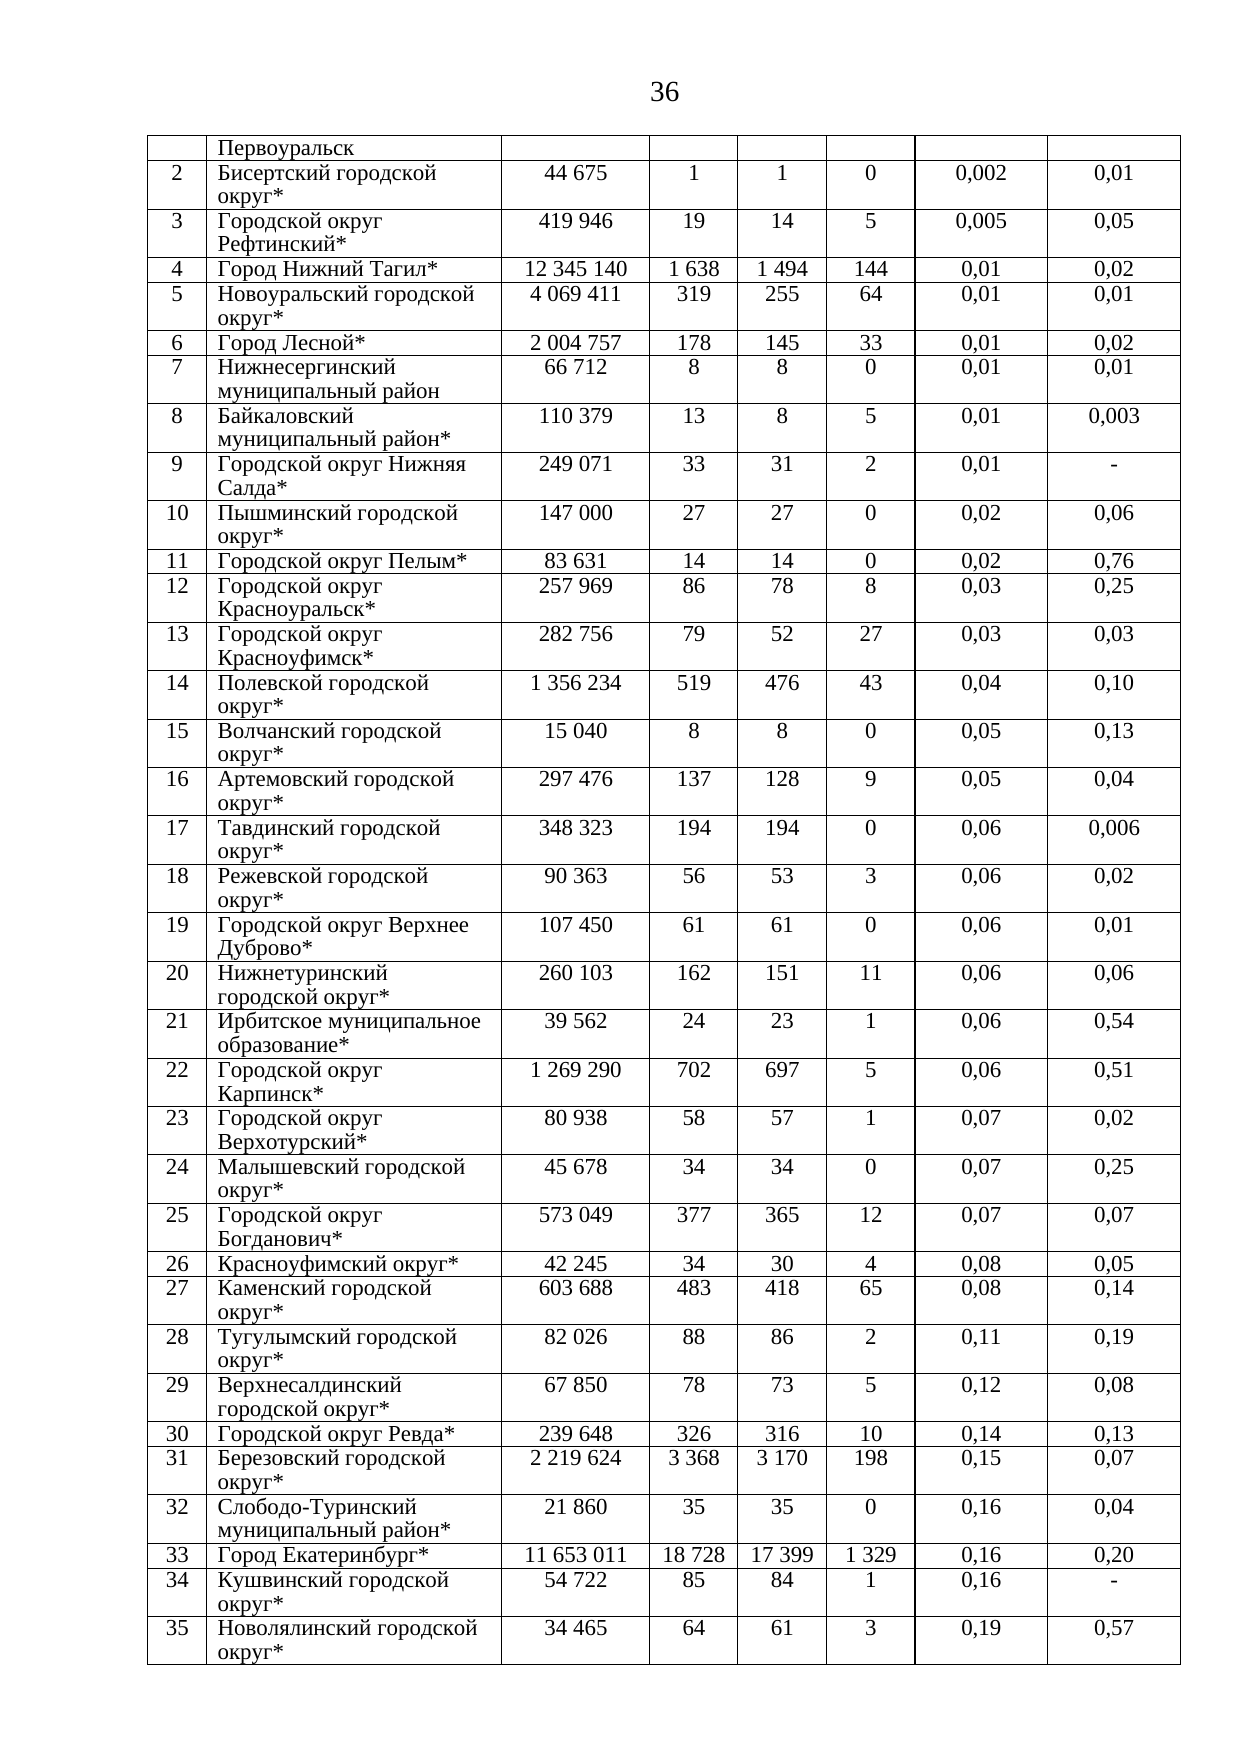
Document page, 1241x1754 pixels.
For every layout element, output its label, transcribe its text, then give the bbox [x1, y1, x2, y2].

table_cell [827, 136, 914, 160]
table_cell 53 [738, 865, 826, 912]
table_cell 573 049 [502, 1204, 649, 1251]
table_cell 85 [650, 1569, 737, 1616]
table_cell 0,005 [916, 210, 1047, 257]
table_cell 0 [827, 161, 914, 208]
table_cell 0,03 [1048, 623, 1180, 670]
table_cell 0,06 [1048, 501, 1180, 548]
table_cell 198 [827, 1447, 914, 1494]
table_cell 0,06 [916, 816, 1047, 864]
table_cell 239 648 [502, 1422, 649, 1446]
table_cell 88 [650, 1325, 737, 1373]
table_cell 8 [738, 404, 826, 452]
table_cell 43 [827, 671, 914, 718]
table_cell 86 [738, 1325, 826, 1373]
table_cell 14 [650, 550, 737, 573]
table_cell 0,05 [1048, 1252, 1180, 1276]
table_cell 0,08 [916, 1252, 1047, 1276]
table_cell 42 245 [502, 1252, 649, 1276]
table_cell 8 [650, 720, 737, 767]
table_cell 39 562 [502, 1010, 649, 1057]
table_cell 32 [148, 1495, 206, 1543]
table_cell Пышминский городской округ* [207, 501, 501, 548]
table_cell 0,02 [916, 550, 1047, 573]
table_cell Кушвинский городской округ* [207, 1569, 501, 1616]
table_cell 8 [738, 356, 826, 403]
table_cell 3 [148, 210, 206, 257]
table_cell 1 494 [738, 258, 826, 282]
table_cell Новолялинский городской округ* [207, 1617, 501, 1664]
table_cell [502, 136, 649, 160]
table_cell 0,01 [916, 331, 1047, 355]
table_cell 3 368 [650, 1447, 737, 1494]
table_cell 54 722 [502, 1569, 649, 1616]
table_cell 0,11 [916, 1325, 1047, 1373]
table_cell 8 [738, 720, 826, 767]
table_cell 194 [650, 816, 737, 864]
table_cell Новоуральский городской округ* [207, 283, 501, 330]
table_cell [650, 136, 737, 160]
table_cell 20 [148, 962, 206, 1009]
table_cell Городской округ Красноуфимск* [207, 623, 501, 670]
table_cell Верхнесалдинский городской округ* [207, 1374, 501, 1421]
table_cell 0,25 [1048, 574, 1180, 622]
table_cell 5 [827, 1059, 914, 1106]
table_cell 0,07 [916, 1107, 1047, 1154]
table_cell 0,04 [1048, 1495, 1180, 1543]
table_cell 12 [148, 574, 206, 622]
table_cell 27 [148, 1277, 206, 1324]
table_cell 14 [738, 550, 826, 573]
table_cell 0,06 [916, 865, 1047, 912]
table_cell 0 [827, 356, 914, 403]
table_cell 319 [650, 283, 737, 330]
table_cell 0 [827, 501, 914, 548]
table_cell 31 [738, 453, 826, 500]
table_cell 0,02 [1048, 258, 1180, 282]
table_cell 2 004 757 [502, 331, 649, 355]
table_cell 0,10 [1048, 671, 1180, 718]
table_cell 316 [738, 1422, 826, 1446]
table_cell 0 [827, 816, 914, 864]
table_cell Городской округ Красноуральск* [207, 574, 501, 622]
table_cell 0,002 [916, 161, 1047, 208]
table_cell Полевской городской округ* [207, 671, 501, 718]
table_cell 0 [827, 913, 914, 961]
table_cell 0,14 [1048, 1277, 1180, 1324]
table_cell 0,03 [916, 623, 1047, 670]
table_cell 0,01 [1048, 161, 1180, 208]
table_cell 17 [148, 816, 206, 864]
table_cell Красноуфимский округ* [207, 1252, 501, 1276]
table_cell 65 [827, 1277, 914, 1324]
table_cell 1 [738, 161, 826, 208]
table_cell Волчанский городской округ* [207, 720, 501, 767]
table_cell 61 [738, 913, 826, 961]
table_cell 80 938 [502, 1107, 649, 1154]
table_cell 34 [650, 1155, 737, 1203]
table_cell 0,76 [1048, 550, 1180, 573]
table_cell 9 [148, 453, 206, 500]
table_cell 144 [827, 258, 914, 282]
table_cell 2 [827, 1325, 914, 1373]
table_cell 1 [827, 1010, 914, 1057]
table_cell Городской округ Нижняя Салда* [207, 453, 501, 500]
table_cell 61 [738, 1617, 826, 1664]
table_cell 30 [738, 1252, 826, 1276]
table_cell 18 [148, 865, 206, 912]
table_cell 14 [738, 210, 826, 257]
table_cell 21 860 [502, 1495, 649, 1543]
table_cell 0,13 [1048, 720, 1180, 767]
table_cell 78 [738, 574, 826, 622]
table_cell Первоуральск [207, 136, 501, 160]
table_cell 23 [148, 1107, 206, 1154]
table_cell 151 [738, 962, 826, 1009]
table_cell 28 [148, 1325, 206, 1373]
table_cell 78 [650, 1374, 737, 1421]
table_cell 249 071 [502, 453, 649, 500]
table_cell 0,19 [1048, 1325, 1180, 1373]
table_cell 33 [650, 453, 737, 500]
table_cell Каменский городской округ* [207, 1277, 501, 1324]
table_cell 35 [650, 1495, 737, 1543]
table_cell Город Нижний Тагил* [207, 258, 501, 282]
table_cell 23 [738, 1010, 826, 1057]
table_cell Нижнетуринский городской округ* [207, 962, 501, 1009]
table_cell - [1048, 453, 1180, 500]
table_cell 5 [827, 1374, 914, 1421]
table_cell 260 103 [502, 962, 649, 1009]
table_cell 419 946 [502, 210, 649, 257]
table_cell Бисертский городской округ* [207, 161, 501, 208]
table_cell 3 [827, 1617, 914, 1664]
table_cell 483 [650, 1277, 737, 1324]
table_cell 27 [650, 501, 737, 548]
table_cell 24 [148, 1155, 206, 1203]
table_cell 34 [738, 1155, 826, 1203]
table_cell 30 [148, 1422, 206, 1446]
table_cell 21 [148, 1010, 206, 1057]
table_cell 12 345 140 [502, 258, 649, 282]
table_cell 0,57 [1048, 1617, 1180, 1664]
table_cell 84 [738, 1569, 826, 1616]
table_cell 1 329 [827, 1544, 914, 1567]
table_cell 128 [738, 768, 826, 815]
table_cell 90 363 [502, 865, 649, 912]
table_cell Тавдинский городской округ* [207, 816, 501, 864]
table_cell 1 [650, 161, 737, 208]
table_cell 64 [827, 283, 914, 330]
table_cell Малышевский городской округ* [207, 1155, 501, 1203]
table_cell 162 [650, 962, 737, 1009]
table_cell 35 [738, 1495, 826, 1543]
table_cell 0,14 [916, 1422, 1047, 1446]
table_cell 257 969 [502, 574, 649, 622]
table_cell 9 [827, 768, 914, 815]
table_cell 0,07 [916, 1155, 1047, 1203]
table_cell 0,12 [916, 1374, 1047, 1421]
table_cell 56 [650, 865, 737, 912]
table_cell 4 [827, 1252, 914, 1276]
table_cell 0,07 [1048, 1447, 1180, 1494]
table_cell 145 [738, 331, 826, 355]
table_cell 0,51 [1048, 1059, 1180, 1106]
table_cell 0,06 [916, 1010, 1047, 1057]
table_cell 0,02 [1048, 331, 1180, 355]
table_cell 1 [827, 1107, 914, 1154]
table_cell Байкаловский муниципальный район* [207, 404, 501, 452]
table_cell 2 [148, 161, 206, 208]
table_cell 2 [827, 453, 914, 500]
table_cell 0 [827, 550, 914, 573]
table_cell 0,05 [916, 720, 1047, 767]
table_cell 24 [650, 1010, 737, 1057]
table_cell 0,01 [916, 356, 1047, 403]
table_cell 34 [650, 1252, 737, 1276]
table_cell 14 [148, 671, 206, 718]
table_cell 33 [827, 331, 914, 355]
table_cell 61 [650, 913, 737, 961]
table_cell 0,08 [916, 1277, 1047, 1324]
table_cell - [1048, 1569, 1180, 1616]
table_cell 418 [738, 1277, 826, 1324]
table_cell 27 [738, 501, 826, 548]
table_cell 0,04 [1048, 768, 1180, 815]
table_cell 137 [650, 768, 737, 815]
table_cell 35 [148, 1617, 206, 1664]
table_cell 13 [148, 623, 206, 670]
table_cell 0,15 [916, 1447, 1047, 1494]
table_cell Городской округ Верхнее Дуброво* [207, 913, 501, 961]
table_cell 34 [148, 1569, 206, 1616]
table_cell 326 [650, 1422, 737, 1446]
table_cell 57 [738, 1107, 826, 1154]
table_cell 8 [148, 404, 206, 452]
table_cell 178 [650, 331, 737, 355]
table_cell 519 [650, 671, 737, 718]
table_cell Слободо-Туринский муниципальный район* [207, 1495, 501, 1543]
table_cell 603 688 [502, 1277, 649, 1324]
table_cell 0,54 [1048, 1010, 1180, 1057]
table_cell 11 [827, 962, 914, 1009]
table_cell 11 [148, 550, 206, 573]
table_cell 702 [650, 1059, 737, 1106]
table_cell 147 000 [502, 501, 649, 548]
table_cell 83 631 [502, 550, 649, 573]
table_cell 282 756 [502, 623, 649, 670]
table_cell 1 638 [650, 258, 737, 282]
table_cell 0,02 [1048, 865, 1180, 912]
table_cell 27 [827, 623, 914, 670]
table_cell 0,16 [916, 1495, 1047, 1543]
table_cell 15 040 [502, 720, 649, 767]
table_cell 67 850 [502, 1374, 649, 1421]
table_cell 476 [738, 671, 826, 718]
table_cell 0,02 [1048, 1107, 1180, 1154]
table_cell Артемовский городской округ* [207, 768, 501, 815]
table_cell [148, 136, 206, 160]
table_cell 0,19 [916, 1617, 1047, 1664]
table_cell 194 [738, 816, 826, 864]
table_cell Городской округ Пелым* [207, 550, 501, 573]
table_cell 17 399 [738, 1544, 826, 1567]
table_cell 44 675 [502, 161, 649, 208]
table_cell 0,01 [916, 283, 1047, 330]
table_cell 13 [650, 404, 737, 452]
table_cell 11 653 011 [502, 1544, 649, 1567]
table_cell 1 356 234 [502, 671, 649, 718]
table_cell 0,05 [1048, 210, 1180, 257]
table_cell 0,16 [916, 1569, 1047, 1616]
table_cell 0,25 [1048, 1155, 1180, 1203]
table_cell 0,01 [916, 404, 1047, 452]
table_cell 0,07 [1048, 1204, 1180, 1251]
table_cell 4 [148, 258, 206, 282]
table_cell 0,05 [916, 768, 1047, 815]
table_cell 10 [148, 501, 206, 548]
table_cell [916, 136, 1047, 160]
table_cell 7 [148, 356, 206, 403]
table_cell 0,006 [1048, 816, 1180, 864]
table_cell 25 [148, 1204, 206, 1251]
table_cell 107 450 [502, 913, 649, 961]
table_cell 26 [148, 1252, 206, 1276]
table_cell 73 [738, 1374, 826, 1421]
table_cell 1 269 290 [502, 1059, 649, 1106]
table_cell 33 [148, 1544, 206, 1567]
table_cell 22 [148, 1059, 206, 1106]
table_cell 8 [650, 356, 737, 403]
table_cell 0 [827, 1155, 914, 1203]
table_cell 377 [650, 1204, 737, 1251]
table_cell 64 [650, 1617, 737, 1664]
table_cell 255 [738, 283, 826, 330]
table_cell 0,04 [916, 671, 1047, 718]
table_cell 82 026 [502, 1325, 649, 1373]
table_cell 10 [827, 1422, 914, 1446]
table_cell Нижнесергинский муниципальный район [207, 356, 501, 403]
table_cell 29 [148, 1374, 206, 1421]
table_cell 0,01 [916, 258, 1047, 282]
table_cell 0,07 [916, 1204, 1047, 1251]
table_cell 0,13 [1048, 1422, 1180, 1446]
table_cell 0 [827, 1495, 914, 1543]
table_cell 5 [827, 404, 914, 452]
table_cell Город Екатеринбург* [207, 1544, 501, 1567]
table_cell 697 [738, 1059, 826, 1106]
table_cell Город Лесной* [207, 331, 501, 355]
table_cell 45 678 [502, 1155, 649, 1203]
table_cell 79 [650, 623, 737, 670]
table_cell 297 476 [502, 768, 649, 815]
table_cell 18 728 [650, 1544, 737, 1567]
table_cell 0,01 [1048, 913, 1180, 961]
table_cell 0,03 [916, 574, 1047, 622]
table_cell 86 [650, 574, 737, 622]
table_cell 0,06 [1048, 962, 1180, 1009]
table_cell 34 465 [502, 1617, 649, 1664]
table_cell 0,06 [916, 962, 1047, 1009]
table_cell 5 [148, 283, 206, 330]
table_cell 348 323 [502, 816, 649, 864]
table_cell 19 [650, 210, 737, 257]
table_cell 12 [827, 1204, 914, 1251]
table_cell 15 [148, 720, 206, 767]
table_cell 31 [148, 1447, 206, 1494]
table_cell 0 [827, 720, 914, 767]
table_cell 5 [827, 210, 914, 257]
table_cell 0,01 [1048, 283, 1180, 330]
table_cell 0,02 [916, 501, 1047, 548]
table_cell 8 [827, 574, 914, 622]
table_cell 0,01 [1048, 356, 1180, 403]
table_cell 0,06 [916, 913, 1047, 961]
table_cell 2 219 624 [502, 1447, 649, 1494]
table_cell [738, 136, 826, 160]
table_cell 3 [827, 865, 914, 912]
table_cell Городской округ Рефтинский* [207, 210, 501, 257]
table_cell Городской округ Верхотурский* [207, 1107, 501, 1154]
table_cell Режевской городской округ* [207, 865, 501, 912]
table_cell 0,16 [916, 1544, 1047, 1567]
table_cell 3 170 [738, 1447, 826, 1494]
table_cell 0,08 [1048, 1374, 1180, 1421]
table_cell 0,20 [1048, 1544, 1180, 1567]
table_cell [1048, 136, 1180, 160]
table_cell 52 [738, 623, 826, 670]
table_cell 0,01 [916, 453, 1047, 500]
table_cell Городской округ Ревда* [207, 1422, 501, 1446]
table_cell 6 [148, 331, 206, 355]
table_cell Городской округ Богданович* [207, 1204, 501, 1251]
table_cell Тугулымский городской округ* [207, 1325, 501, 1373]
table_cell 0,003 [1048, 404, 1180, 452]
table_cell 365 [738, 1204, 826, 1251]
table_cell Городской округ Карпинск* [207, 1059, 501, 1106]
table_cell 66 712 [502, 356, 649, 403]
table_cell Ирбитское муниципальное образование* [207, 1010, 501, 1057]
table_cell 58 [650, 1107, 737, 1154]
table_cell 16 [148, 768, 206, 815]
table_cell 19 [148, 913, 206, 961]
table_cell 1 [827, 1569, 914, 1616]
table_cell 110 379 [502, 404, 649, 452]
table_cell 0,06 [916, 1059, 1047, 1106]
table_cell Березовский городской округ* [207, 1447, 501, 1494]
table_cell 4 069 411 [502, 283, 649, 330]
